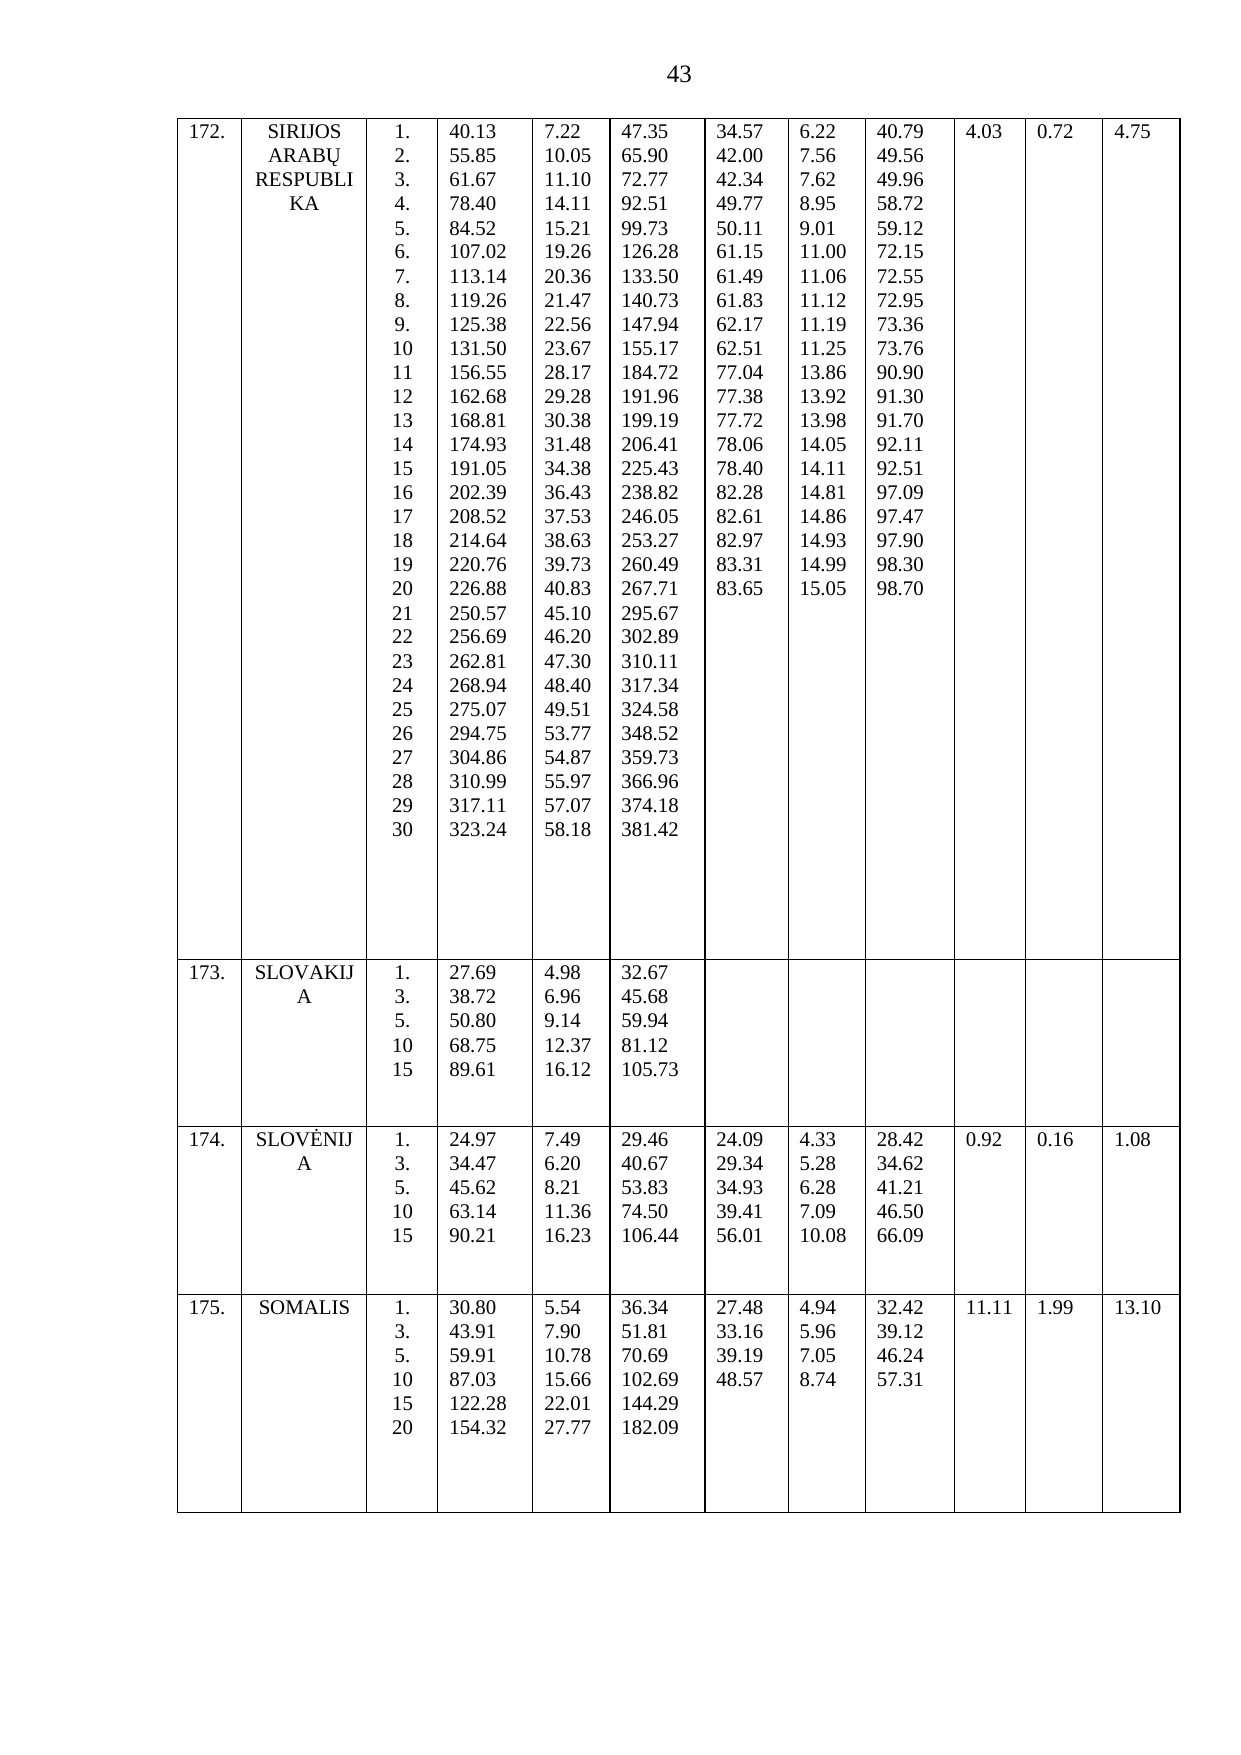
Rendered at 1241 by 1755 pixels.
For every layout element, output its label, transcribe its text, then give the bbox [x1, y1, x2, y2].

table_cell 1. 3. 5. 10 15 [367, 1127, 437, 1293]
table_cell 0.72 [1026, 119, 1102, 959]
table_cell 34.57 42.00 42.34 49.77 50.11 61.15 61.49 61.83 62.17 62.51 77.04 77.38 77.72 78.06 78.40 82.28 82.61 82.97 83.31 83.65 [706, 119, 788, 959]
table_cell 40.79 49.56 49.96 58.72 59.12 72.15 72.55 72.95 73.36 73.76 90.90 91.30 91.70 92.11 92.51 97.09 97.47 97.90 98.30 98.70 [866, 119, 954, 959]
table_cell SLOVĖNIJA [242, 1127, 366, 1293]
table_cell 29.46 40.67 53.83 74.50 106.44 [611, 1127, 704, 1293]
table_cell [866, 960, 954, 1126]
table_cell 13.10 [1103, 1295, 1179, 1512]
table_cell 1. 3. 5. 10 15 [367, 960, 437, 1126]
table_cell 174. [178, 1127, 241, 1293]
table_cell 5.54 7.90 10.78 15.66 22.01 27.77 [533, 1295, 609, 1512]
table_cell 7.49 6.20 8.21 11.36 16.23 [533, 1127, 609, 1293]
table_cell 172. [178, 119, 241, 959]
table_cell 24.09 29.34 34.93 39.41 56.01 [706, 1127, 788, 1293]
table_cell SIRIJOS ARABŲ RESPUBLIKA [242, 119, 366, 959]
table_cell 27.48 33.16 39.19 48.57 [706, 1295, 788, 1512]
table_cell 30.80 43.91 59.91 87.03 122.28 154.32 [438, 1295, 532, 1512]
table_cell 4.33 5.28 6.28 7.09 10.08 [789, 1127, 865, 1293]
table_cell [789, 960, 865, 1126]
table_cell 32.42 39.12 46.24 57.31 [866, 1295, 954, 1512]
table_cell 0.92 [955, 1127, 1025, 1293]
table_cell 4.03 [955, 119, 1025, 959]
table_cell 1. 2. 3. 4. 5. 6. 7. 8. 9. 10 11 12 13 14 15 16 17 18 19 20 21 22 23 24 25 26 27 28 29 30 [367, 119, 437, 959]
table_cell 1.99 [1026, 1295, 1102, 1512]
table_cell SLOVAKIJA [242, 960, 366, 1126]
table_cell [1103, 960, 1179, 1126]
table_cell [706, 960, 788, 1126]
table_cell 36.34 51.81 70.69 102.69 144.29 182.09 [611, 1295, 704, 1512]
table_cell 175. [178, 1295, 241, 1512]
table_cell [1026, 960, 1102, 1126]
table_cell 7.22 10.05 11.10 14.11 15.21 19.26 20.36 21.47 22.56 23.67 28.17 29.28 30.38 31.48 34.38 36.43 37.53 38.63 39.73 40.83 45.10 46.20 47.30 48.40 49.51 53.77 54.87 55.97 57.07 58.18 [533, 119, 609, 959]
table_cell 27.69 38.72 50.80 68.75 89.61 [438, 960, 532, 1126]
table_cell 0.16 [1026, 1127, 1102, 1293]
table_cell SOMALIS [242, 1295, 366, 1512]
table_cell 32.67 45.68 59.94 81.12 105.73 [611, 960, 704, 1126]
table_cell [955, 960, 1025, 1126]
table_cell 11.11 [955, 1295, 1025, 1512]
table_cell 1. 3. 5. 10 15 20 [367, 1295, 437, 1512]
table_cell 24.97 34.47 45.62 63.14 90.21 [438, 1127, 532, 1293]
table_cell 28.42 34.62 41.21 46.50 66.09 [866, 1127, 954, 1293]
table_cell 4.75 [1103, 119, 1179, 959]
table_cell 47.35 65.90 72.77 92.51 99.73 126.28 133.50 140.73 147.94 155.17 184.72 191.96 199.19 206.41 225.43 238.82 246.05 253.27 260.49 267.71 295.67 302.89 310.11 317.34 324.58 348.52 359.73 366.96 374.18 381.42 [611, 119, 704, 959]
table_cell 4.94 5.96 7.05 8.74 [789, 1295, 865, 1512]
table_cell 40.13 55.85 61.67 78.40 84.52 107.02 113.14 119.26 125.38 131.50 156.55 162.68 168.81 174.93 191.05 202.39 208.52 214.64 220.76 226.88 250.57 256.69 262.81 268.94 275.07 294.75 304.86 310.99 317.11 323.24 [438, 119, 532, 959]
table_cell 1.08 [1103, 1127, 1179, 1293]
table_cell 6.22 7.56 7.62 8.95 9.01 11.00 11.06 11.12 11.19 11.25 13.86 13.92 13.98 14.05 14.11 14.81 14.86 14.93 14.99 15.05 [789, 119, 865, 959]
table_cell 173. [178, 960, 241, 1126]
table_cell 4.98 6.96 9.14 12.37 16.12 [533, 960, 609, 1126]
